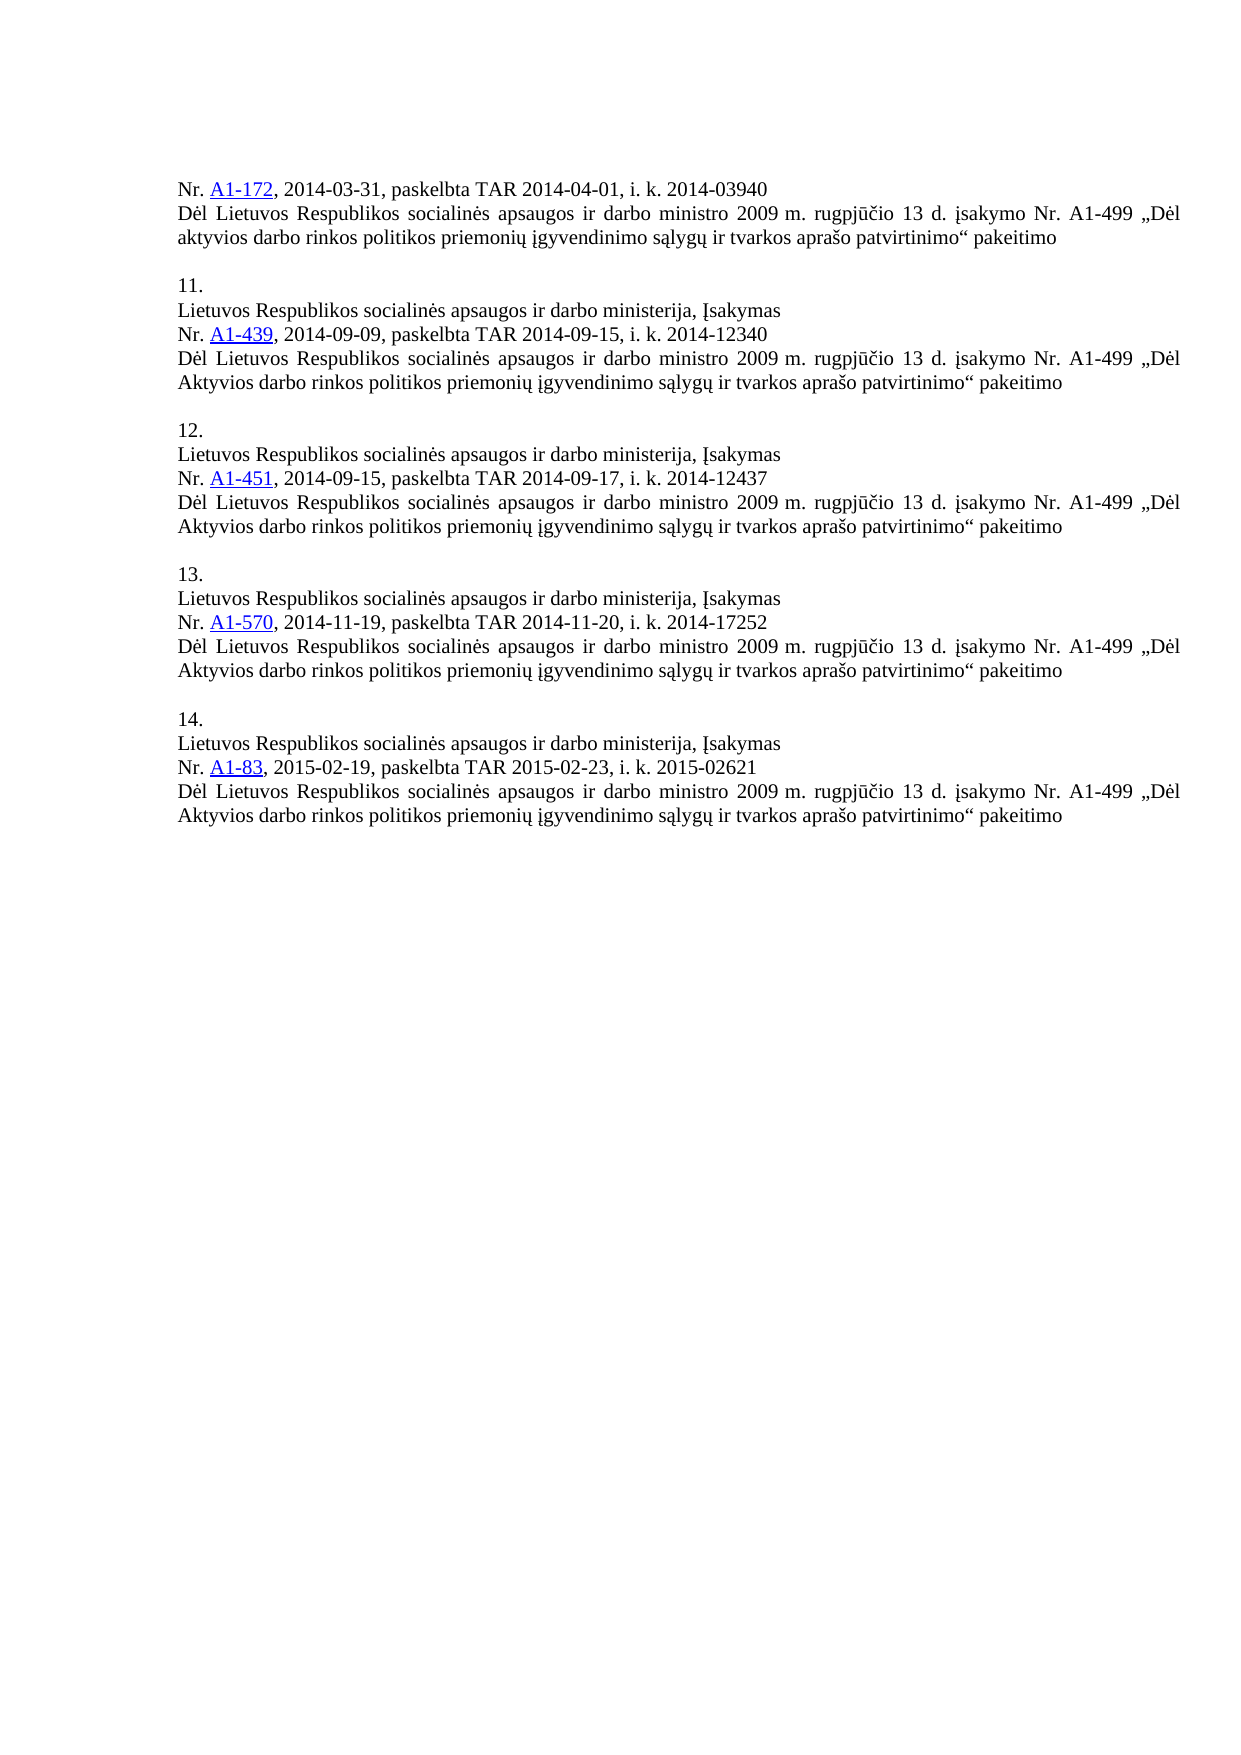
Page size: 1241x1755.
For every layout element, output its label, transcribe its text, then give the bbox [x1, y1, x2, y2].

text 13. [177, 562, 1181, 586]
text Nr. A1-172, 2014-03-31, paskelbta TAR 2014-04-01, i. k. 2014-03940 [177, 177, 1181, 201]
text Dėl Lietuvos Respublikos socialinės apsaugos ir darbo ministro 2009 m. rugpjūčio 13 d. įsakymo Nr. A1-499 „Dėl aktyvios darbo rinkos politikos priemonių įgyvendinimo sąlygų ir tvarkos aprašo patvirtinimo“ pakeitimo [177, 201, 1181, 249]
text Nr. A1-83, 2015-02-19, paskelbta TAR 2015-02-23, i. k. 2015-02621 [177, 755, 1181, 779]
text 14. [177, 707, 1181, 731]
text Lietuvos Respublikos socialinės apsaugos ir darbo ministerija, Įsakymas [177, 731, 1181, 755]
text Lietuvos Respublikos socialinės apsaugos ir darbo ministerija, Įsakymas [177, 297, 1181, 322]
text Lietuvos Respublikos socialinės apsaugos ir darbo ministerija, Įsakymas [177, 442, 1181, 466]
text Nr. A1-570, 2014-11-19, paskelbta TAR 2014-11-20, i. k. 2014-17252 [177, 610, 1181, 634]
text Dėl Lietuvos Respublikos socialinės apsaugos ir darbo ministro 2009 m. rugpjūčio 13 d. įsakymo Nr. A1-499 „Dėl Aktyvios darbo rinkos politikos priemonių įgyvendinimo sąlygų ir tvarkos aprašo patvirtinimo“ pakeitimo [177, 634, 1181, 682]
text Nr. A1-439, 2014-09-09, paskelbta TAR 2014-09-15, i. k. 2014-12340 [177, 322, 1181, 346]
text Dėl Lietuvos Respublikos socialinės apsaugos ir darbo ministro 2009 m. rugpjūčio 13 d. įsakymo Nr. A1-499 „Dėl Aktyvios darbo rinkos politikos priemonių įgyvendinimo sąlygų ir tvarkos aprašo patvirtinimo“ pakeitimo [177, 490, 1181, 538]
text 11. [177, 273, 1181, 297]
text Dėl Lietuvos Respublikos socialinės apsaugos ir darbo ministro 2009 m. rugpjūčio 13 d. įsakymo Nr. A1-499 „Dėl Aktyvios darbo rinkos politikos priemonių įgyvendinimo sąlygų ir tvarkos aprašo patvirtinimo“ pakeitimo [177, 346, 1181, 394]
text Nr. A1-451, 2014-09-15, paskelbta TAR 2014-09-17, i. k. 2014-12437 [177, 466, 1181, 490]
text Lietuvos Respublikos socialinės apsaugos ir darbo ministerija, Įsakymas [177, 586, 1181, 610]
text 12. [177, 418, 1181, 442]
text Dėl Lietuvos Respublikos socialinės apsaugos ir darbo ministro 2009 m. rugpjūčio 13 d. įsakymo Nr. A1-499 „Dėl Aktyvios darbo rinkos politikos priemonių įgyvendinimo sąlygų ir tvarkos aprašo patvirtinimo“ pakeitimo [177, 779, 1181, 827]
